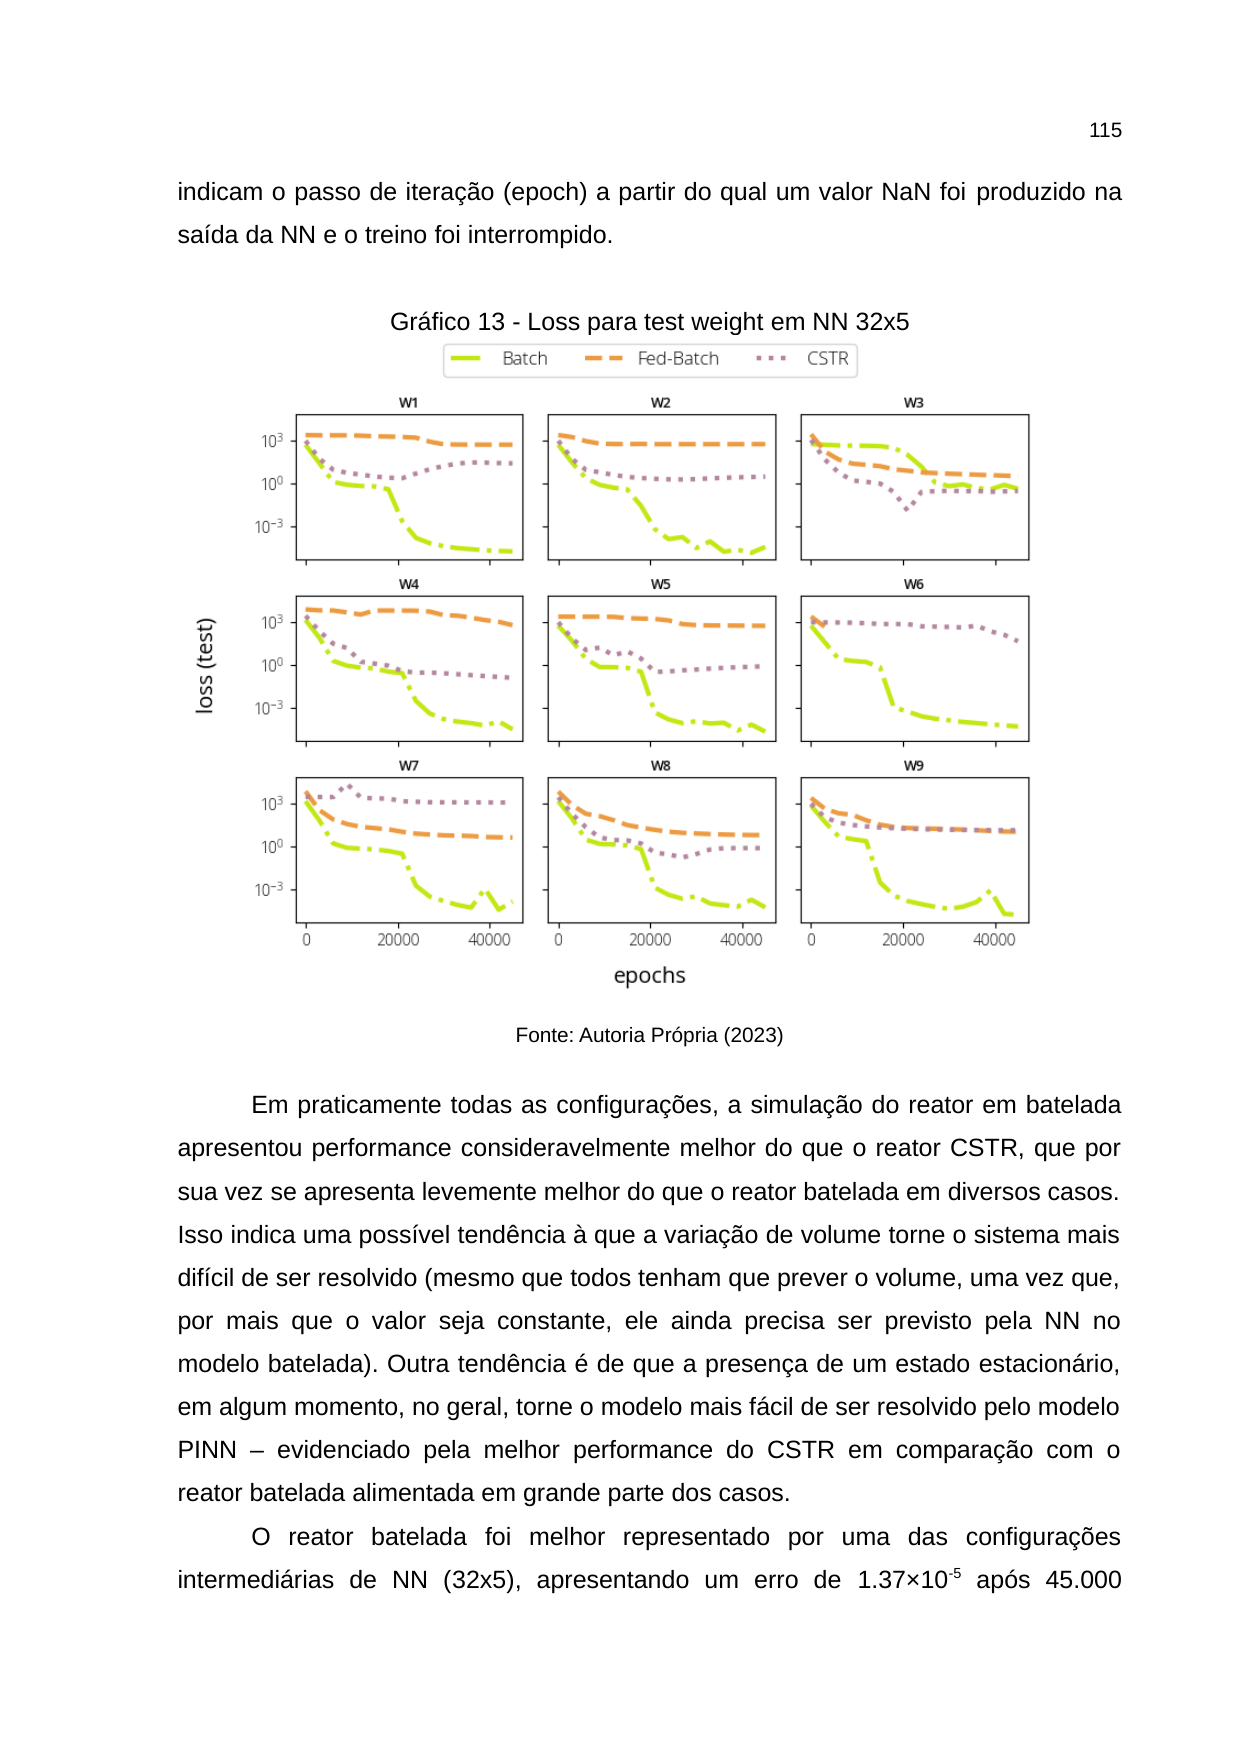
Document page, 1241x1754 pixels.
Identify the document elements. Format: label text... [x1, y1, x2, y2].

text O reator batelada foi melhor representado por uma das configurações intermediárias de NN (32x5), apresentando um erro de 1.37×10-5 após 45.000 [177, 1521, 1122, 1593]
picture [177, 335, 1123, 995]
text indicam o passo de iteração (epoch) a partir do qual um valor NaN foi produzido na saída da NN e o treino foi interrompido. [177, 177, 1122, 249]
text Fonte: Autoria Própria (2023) [177, 1023, 1122, 1047]
text Gráfico 13 - Loss para test weight em NN 32x5 [177, 306, 1122, 335]
text Em praticamente todas as configurações, a simulação do reator em batelada apresentou performance consideravelmente melhor do que o reator CSTR, que por sua vez se apresenta levemente melhor do que o reator batelada em diversos casos. Isso indica uma possível tendência à que a variação de volume torne o sistema mais difícil de ser resolvido (mesmo que todos tenham que prever o volume, uma vez que, por mais que o valor seja constante, ele ainda precisa ser previsto pela NN no modelo batelada). Outra tendência é de que a presença de um estado estacionário, em algum momento, no geral, torne o modelo mais fácil de ser resolvido pelo modelo PINN – evidenciado pela melhor performance do CSTR em comparação com o reator batelada alimentada em grande parte dos casos. [177, 1090, 1122, 1507]
